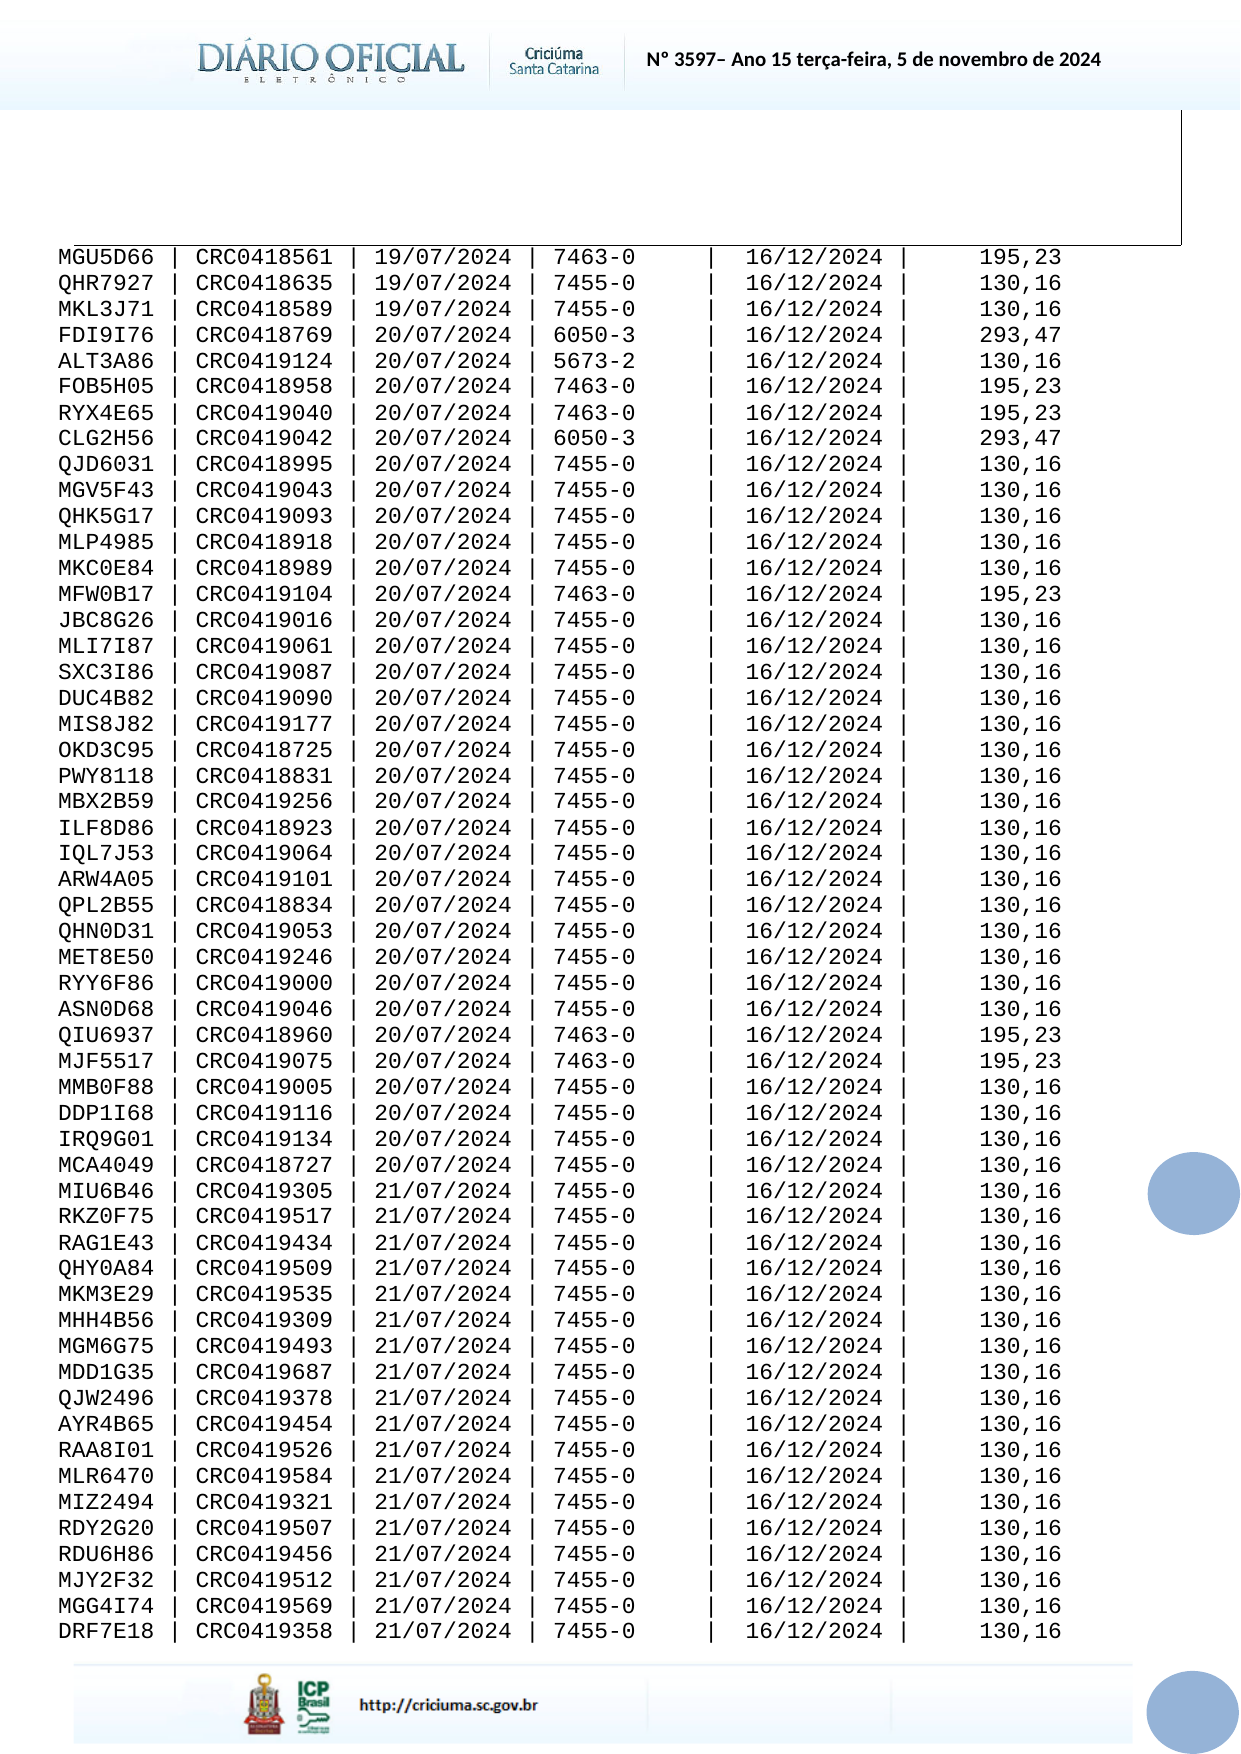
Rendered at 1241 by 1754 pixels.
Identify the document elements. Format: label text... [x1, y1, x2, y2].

text IQL7J53 | CRC0419064 | 20/07/2024 | 7455-0 | 16/12/2024 | 130,16 [44, 842, 1181, 868]
text QHN0D31 | CRC0419053 | 20/07/2024 | 7455-0 | 16/12/2024 | 130,16 [44, 919, 1181, 946]
text MLP4985 | CRC0418918 | 20/07/2024 | 7455-0 | 16/12/2024 | 130,16 [44, 531, 1181, 556]
text MIU6B46 | CRC0419305 | 21/07/2024 | 7455-0 | 16/12/2024 | 130,16 [44, 1179, 1150, 1205]
text ILF8D86 | CRC0418923 | 20/07/2024 | 7455-0 | 16/12/2024 | 130,16 [44, 816, 1181, 842]
text QHY0A84 | CRC0419509 | 21/07/2024 | 7455-0 | 16/12/2024 | 130,16 [44, 1257, 1181, 1283]
text ALT3A86 | CRC0419124 | 20/07/2024 | 5673-2 | 16/12/2024 | 130,16 [44, 349, 1181, 375]
text MKL3J71 | CRC0418589 | 19/07/2024 | 7455-0 | 16/12/2024 | 130,16 [44, 297, 1181, 323]
text MET8E50 | CRC0419246 | 20/07/2024 | 7455-0 | 16/12/2024 | 130,16 [44, 946, 1181, 971]
text DUC4B82 | CRC0419090 | 20/07/2024 | 7455-0 | 16/12/2024 | 130,16 [44, 686, 1181, 712]
text MIZ2494 | CRC0419321 | 21/07/2024 | 7455-0 | 16/12/2024 | 130,16 [44, 1490, 1181, 1516]
text QPL2B55 | CRC0418834 | 20/07/2024 | 7455-0 | 16/12/2024 | 130,16 [44, 894, 1181, 919]
text RKZ0F75 | CRC0419517 | 21/07/2024 | 7455-0 | 16/12/2024 | 130,16 [44, 1205, 1171, 1231]
text DRF7E18 | CRC0419358 | 21/07/2024 | 7455-0 | 16/12/2024 | 130,16 [44, 1620, 1181, 1646]
text MMB0F88 | CRC0419005 | 20/07/2024 | 7455-0 | 16/12/2024 | 130,16 [44, 1075, 1181, 1101]
text MLI7I87 | CRC0419061 | 20/07/2024 | 7455-0 | 16/12/2024 | 130,16 [44, 634, 1181, 660]
text MFW0B17 | CRC0419104 | 20/07/2024 | 7463-0 | 16/12/2024 | 195,23 [44, 582, 1181, 608]
text MKC0E84 | CRC0418989 | 20/07/2024 | 7455-0 | 16/12/2024 | 130,16 [44, 556, 1181, 582]
text OKD3C95 | CRC0418725 | 20/07/2024 | 7455-0 | 16/12/2024 | 130,16 [44, 738, 1181, 764]
text FOB5H05 | CRC0418958 | 20/07/2024 | 7463-0 | 16/12/2024 | 195,23 [44, 375, 1181, 401]
text MDD1G35 | CRC0419687 | 21/07/2024 | 7455-0 | 16/12/2024 | 130,16 [44, 1361, 1181, 1386]
text MBX2B59 | CRC0419256 | 20/07/2024 | 7455-0 | 16/12/2024 | 130,16 [44, 790, 1181, 816]
text MGG4I74 | CRC0419569 | 21/07/2024 | 7455-0 | 16/12/2024 | 130,16 [44, 1594, 1181, 1620]
text MIS8J82 | CRC0419177 | 20/07/2024 | 7455-0 | 16/12/2024 | 130,16 [44, 712, 1181, 738]
text QJW2496 | CRC0419378 | 21/07/2024 | 7455-0 | 16/12/2024 | 130,16 [44, 1386, 1181, 1412]
text AYR4B65 | CRC0419454 | 21/07/2024 | 7455-0 | 16/12/2024 | 130,16 [44, 1412, 1181, 1438]
text ARW4A05 | CRC0419101 | 20/07/2024 | 7455-0 | 16/12/2024 | 130,16 [44, 868, 1181, 894]
text DDP1I68 | CRC0419116 | 20/07/2024 | 7455-0 | 16/12/2024 | 130,16 [44, 1101, 1181, 1127]
text ASN0D68 | CRC0419046 | 20/07/2024 | 7455-0 | 16/12/2024 | 130,16 [44, 997, 1181, 1023]
text PWY8118 | CRC0418831 | 20/07/2024 | 7455-0 | 16/12/2024 | 130,16 [44, 764, 1181, 790]
text JBC8G26 | CRC0419016 | 20/07/2024 | 7455-0 | 16/12/2024 | 130,16 [44, 608, 1181, 634]
text IRQ9G01 | CRC0419134 | 20/07/2024 | 7455-0 | 16/12/2024 | 130,16 [44, 1127, 1181, 1153]
text FDI9I76 | CRC0418769 | 20/07/2024 | 6050-3 | 16/12/2024 | 293,47 [44, 323, 1181, 349]
text MLR6470 | CRC0419584 | 21/07/2024 | 7455-0 | 16/12/2024 | 130,16 [44, 1464, 1181, 1490]
text QIU6937 | CRC0418960 | 20/07/2024 | 7463-0 | 16/12/2024 | 195,23 [44, 1023, 1181, 1049]
text SXC3I86 | CRC0419087 | 20/07/2024 | 7455-0 | 16/12/2024 | 130,16 [44, 660, 1181, 686]
text QHR7927 | CRC0418635 | 19/07/2024 | 7455-0 | 16/12/2024 | 130,16 [44, 271, 1181, 297]
text QJD6031 | CRC0418995 | 20/07/2024 | 7455-0 | 16/12/2024 | 130,16 [44, 453, 1181, 479]
text MKM3E29 | CRC0419535 | 21/07/2024 | 7455-0 | 16/12/2024 | 130,16 [44, 1283, 1181, 1309]
text MJY2F32 | CRC0419512 | 21/07/2024 | 7455-0 | 16/12/2024 | 130,16 [44, 1568, 1181, 1594]
text MGV5F43 | CRC0419043 | 20/07/2024 | 7455-0 | 16/12/2024 | 130,16 [44, 479, 1181, 504]
text QHK5G17 | CRC0419093 | 20/07/2024 | 7455-0 | 16/12/2024 | 130,16 [44, 504, 1181, 531]
text RDU6H86 | CRC0419456 | 21/07/2024 | 7455-0 | 16/12/2024 | 130,16 [44, 1542, 1181, 1568]
text RDY2G20 | CRC0419507 | 21/07/2024 | 7455-0 | 16/12/2024 | 130,16 [44, 1516, 1181, 1542]
text RAA8I01 | CRC0419526 | 21/07/2024 | 7455-0 | 16/12/2024 | 130,16 [44, 1438, 1181, 1464]
text MCA4049 | CRC0418727 | 20/07/2024 | 7455-0 | 16/12/2024 | 130,16 [44, 1153, 1180, 1179]
text MGM6G75 | CRC0419493 | 21/07/2024 | 7455-0 | 16/12/2024 | 130,16 [44, 1334, 1181, 1361]
text RAG1E43 | CRC0419434 | 21/07/2024 | 7455-0 | 16/12/2024 | 130,16 [44, 1231, 1181, 1257]
text RYX4E65 | CRC0419040 | 20/07/2024 | 7463-0 | 16/12/2024 | 195,23 [44, 401, 1181, 427]
text MGU5D66 | CRC0418561 | 19/07/2024 | 7463-0 | 16/12/2024 | 195,23 [44, 245, 1181, 271]
text MHH4B56 | CRC0419309 | 21/07/2024 | 7455-0 | 16/12/2024 | 130,16 [44, 1309, 1181, 1334]
text CLG2H56 | CRC0419042 | 20/07/2024 | 6050-3 | 16/12/2024 | 293,47 [44, 427, 1181, 453]
text RYY6F86 | CRC0419000 | 20/07/2024 | 7455-0 | 16/12/2024 | 130,16 [44, 971, 1181, 997]
text MJF5517 | CRC0419075 | 20/07/2024 | 7463-0 | 16/12/2024 | 195,23 [44, 1049, 1181, 1075]
